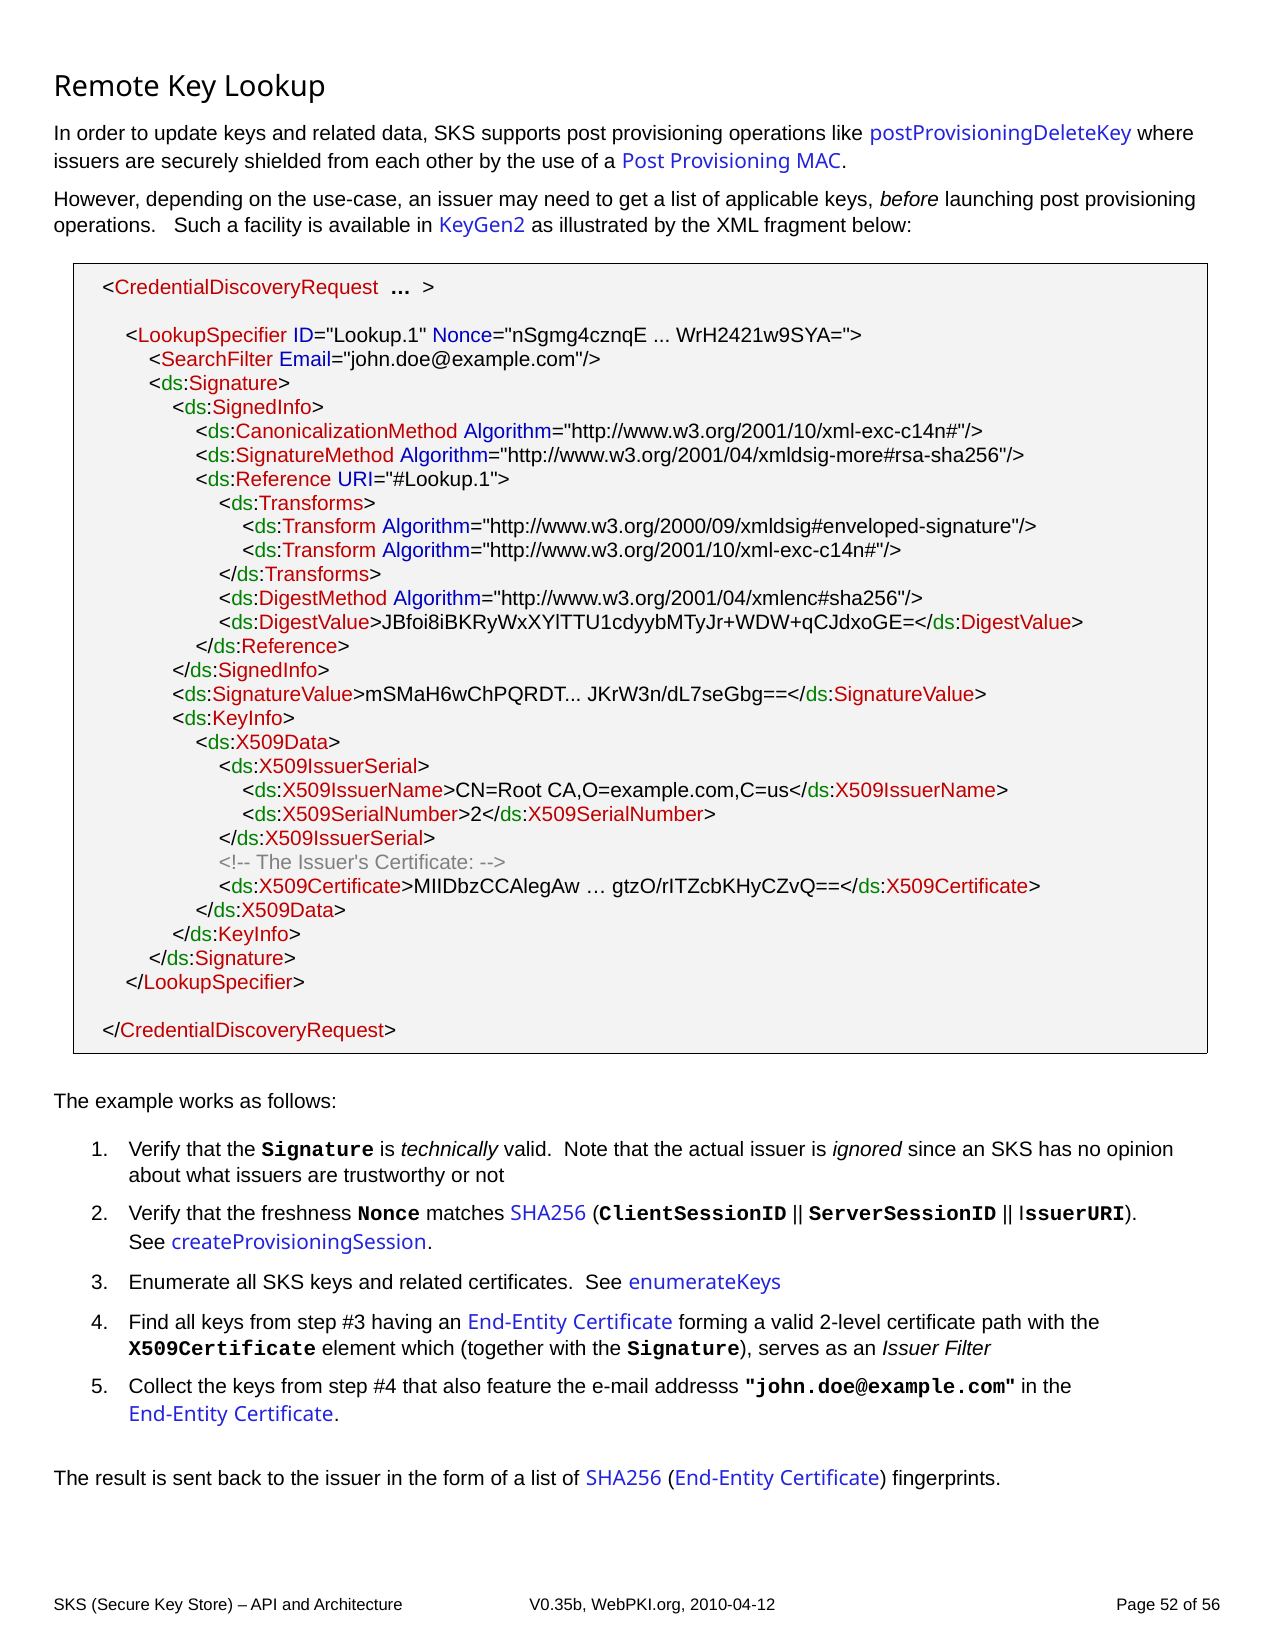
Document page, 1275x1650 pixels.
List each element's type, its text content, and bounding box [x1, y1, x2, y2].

subtitle Remote Key Lookup [53, 66, 1221, 105]
list Verify that the Signature is technically valid. Note that the actual issuer is ignored since an SKS has no opinion about what issuers are trustworthy or not [91, 1137, 1221, 1187]
list Enumerate all SKS keys and related certificates. See enumerateKeys [91, 1267, 1221, 1296]
text The example works as follows: [53, 1089, 1221, 1137]
text In order to update keys and related data, SKS supports post provisioning operations like postProvisioningDeleteKey where issuers are securely shielded from each other by the use of a Post Provisioning MAC. [53, 118, 1221, 175]
list Collect the keys from step #4 that also feature the e-mail addresss "john.doe@example.com" in the End-Entity Certificate. [91, 1373, 1221, 1428]
list Verify that the freshness Nonce matches SHA256 (ClientSessionID || ServerSessionID || IssuerURI). See createProvisioningSession. [91, 1198, 1221, 1255]
list Find all keys from step #3 having an End-Entity Certificate forming a valid 2-level certificate path with the X509Certificate element which (together with the Signature), serves as an Issuer Filter [91, 1307, 1221, 1362]
table_header <CredentialDiscoveryRequest … > <LookupSpecifier ID="Lookup.1" Nonce="nSgmg4cznqE ... WrH2421w9SYA="> <SearchFilter Email="john.doe@example.com"/> <ds:Signature> <ds:SignedInfo> <ds:CanonicalizationMethod Algorithm="http://www.w3.org/2001/10/xml-exc-c14n#"/> <ds:SignatureMethod Algorithm="http://www.w3.org/2001/04/xmldsig-more#rsa-sha256"/> <ds:Reference URI="#Lookup.1"> <ds:Transforms> <ds:Transform Algorithm="http://www.w3.org/2000/09/xmldsig#enveloped-signature"/> <ds:Transform Algorithm="http://www.w3.org/2001/10/xml-exc-c14n#"/> </ds:Transforms> <ds:DigestMethod Algorithm="http://www.w3.org/2001/04/xmlenc#sha256"/> <ds:DigestValue>JBfoi8iBKRyWxXYlTTU1cdyybMTyJr+WDW+qCJdxoGE=</ds:DigestValue> </ds:Reference> </ds:SignedInfo> <ds:SignatureValue>mSMaH6wChPQRDT... JKrW3n/dL7seGbg==</ds:SignatureValue> <ds:KeyInfo> <ds:X509Data> <ds:X509IssuerSerial> <ds:X509IssuerName>CN=Root CA,O=example.com,C=us</ds:X509IssuerName> <ds:X509SerialNumber>2</ds:X509SerialNumber> </ds:X509IssuerSerial> <!-- The Issuer's Certificate: --> <ds:X509Certificate>MIIDbzCCAlegAw … gtzO/rITZcbKHyCZvQ==</ds:X509Certificate> </ds:X509Data> </ds:KeyInfo> </ds:Signature> </LookupSpecifier> </CredentialDiscoveryRequest> [74, 264, 1207, 1053]
text However, depending on the use-case, an issuer may need to get a list of applicable keys, before launching post provisioning operations. Such a facility is available in KeyGen2 as illustrated by the XML fragment below: [53, 186, 1221, 263]
text The result is sent back to the issuer in the form of a list of SHA256 (End-Entity Certificate) fingerprints. [53, 1439, 1221, 1492]
